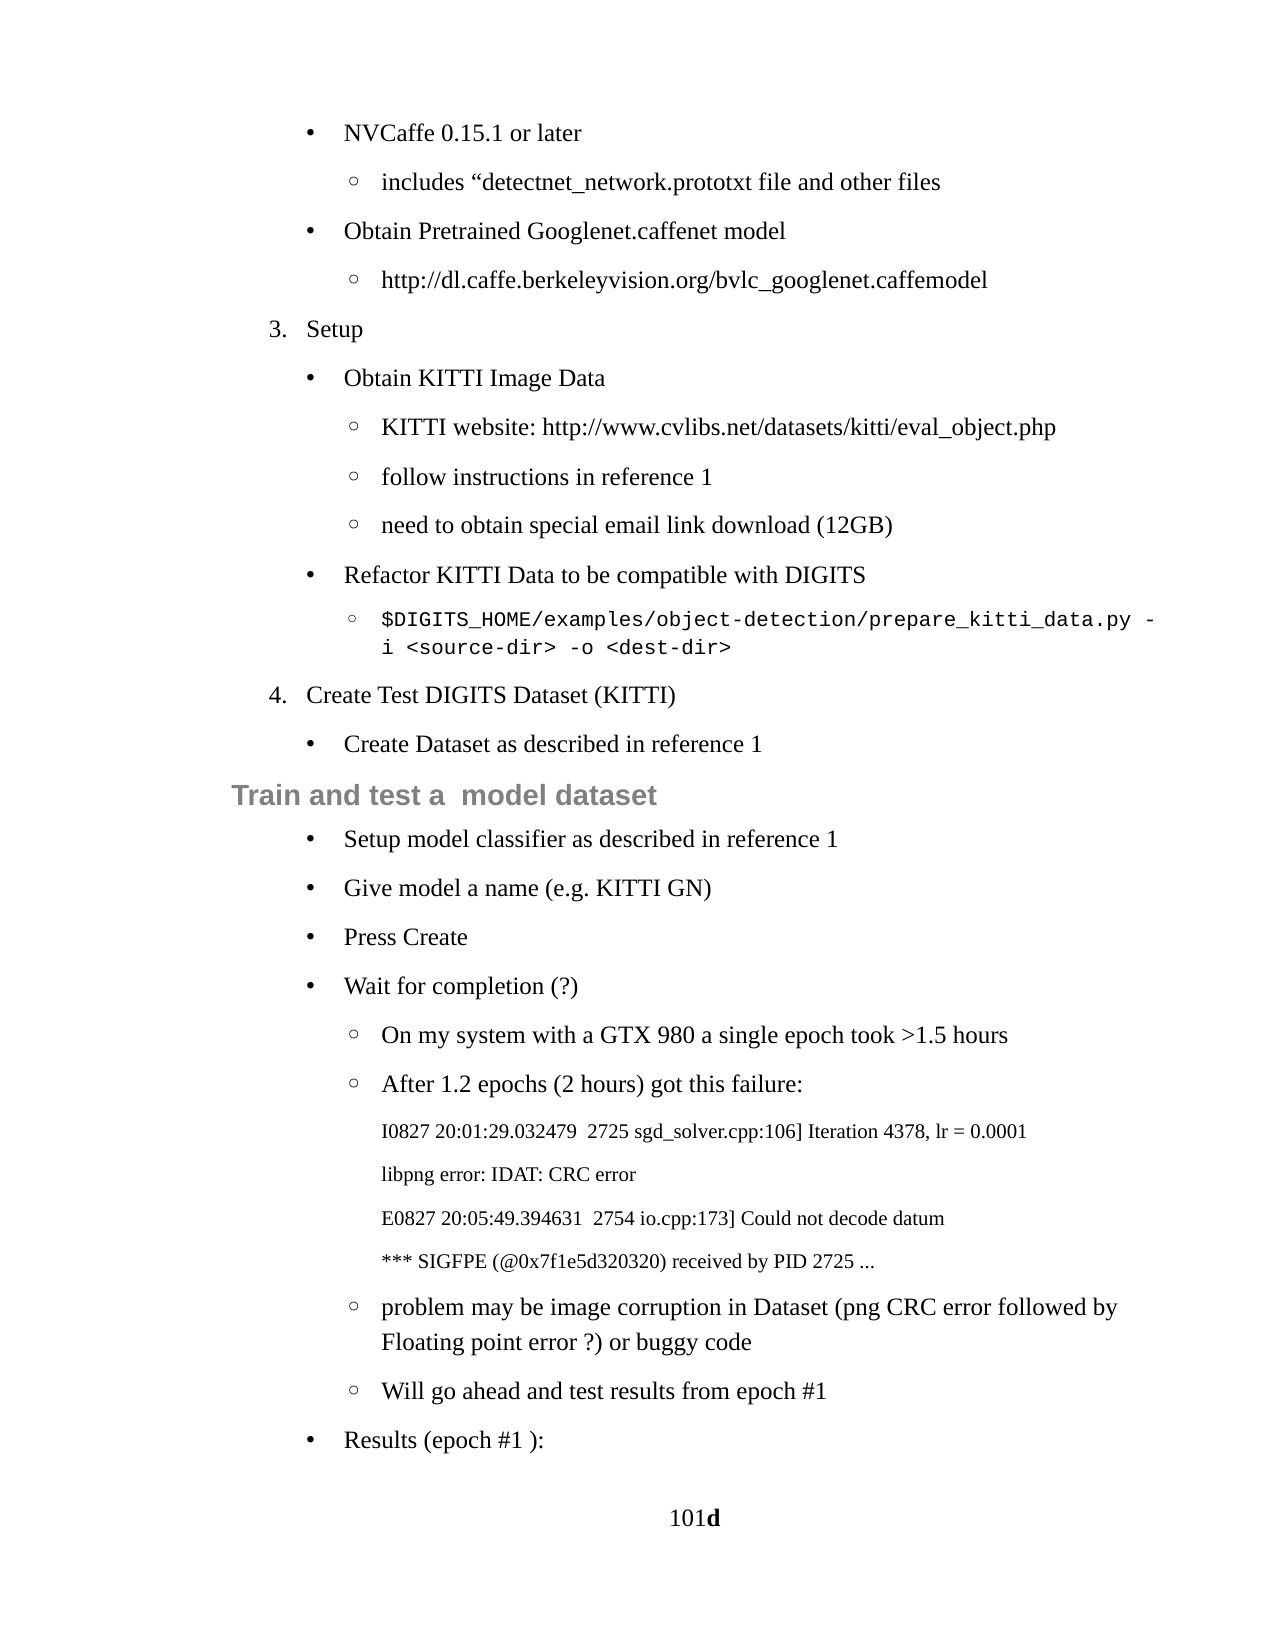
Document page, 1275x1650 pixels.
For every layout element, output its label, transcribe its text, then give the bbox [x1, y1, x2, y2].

list includes “detectnet_network.prototxt file and other files [344, 167, 1158, 196]
list Obtain Pretrained Googlenet.caffenet model [306, 216, 1158, 245]
list Results (epoch #1 ): [306, 1425, 1158, 1454]
list $DIGITS_HOME/examples/object-detection/prepare_kitti_data.py -i <source-dir> -o <dest-dir> [344, 609, 1158, 661]
list Create Test DIGITS Dataset (KITTI) [269, 680, 1158, 709]
list On my system with a GTX 980 a single epoch took >1.5 hours [344, 1020, 1158, 1049]
list need to obtain special email link download (12GB) [344, 511, 1158, 539]
list Setup [269, 314, 1158, 343]
text *** SIGFPE (@0x7f1e5d320320) received by PID 2725 ... [381, 1249, 1158, 1273]
list Create Dataset as described in reference 1 [306, 729, 1158, 758]
list After 1.2 epochs (2 hours) got this failure: [344, 1069, 1158, 1098]
list follow instructions in reference 1 [344, 462, 1158, 490]
list NVCaffe 0.15.1 or later [306, 118, 1158, 147]
text libpng error: IDAT: CRC error [381, 1162, 1158, 1186]
list http://dl.caffe.berkeleyvision.org/bvlc_googlenet.caffemodel [344, 265, 1158, 294]
list KITTI website: http://www.cvlibs.net/datasets/kitti/eval_object.php [344, 412, 1158, 441]
list Give model a name (e.g. KITTI GN) [306, 873, 1158, 902]
text E0827 20:05:49.394631 2754 io.cpp:173] Could not decode datum [381, 1205, 1158, 1229]
text I0827 20:01:29.032479 2725 sgd_solver.cpp:106] Iteration 4378, lr = 0.0001 [381, 1118, 1158, 1143]
list Setup model classifier as described in reference 1 [306, 824, 1158, 853]
list Press Create [306, 922, 1158, 951]
subtitle Train and test a model dataset [231, 778, 1158, 812]
list Wait for completion (?) [306, 971, 1158, 1000]
list Refactor KITTI Data to be compatible with DIGITS [306, 560, 1158, 588]
list Will go ahead and test results from epoch #1 [344, 1376, 1158, 1404]
list problem may be image corruption in Dataset (png CRC error followed by Floating point error ?) or buggy code [344, 1292, 1158, 1356]
list Obtain KITTI Image Data [306, 363, 1158, 392]
